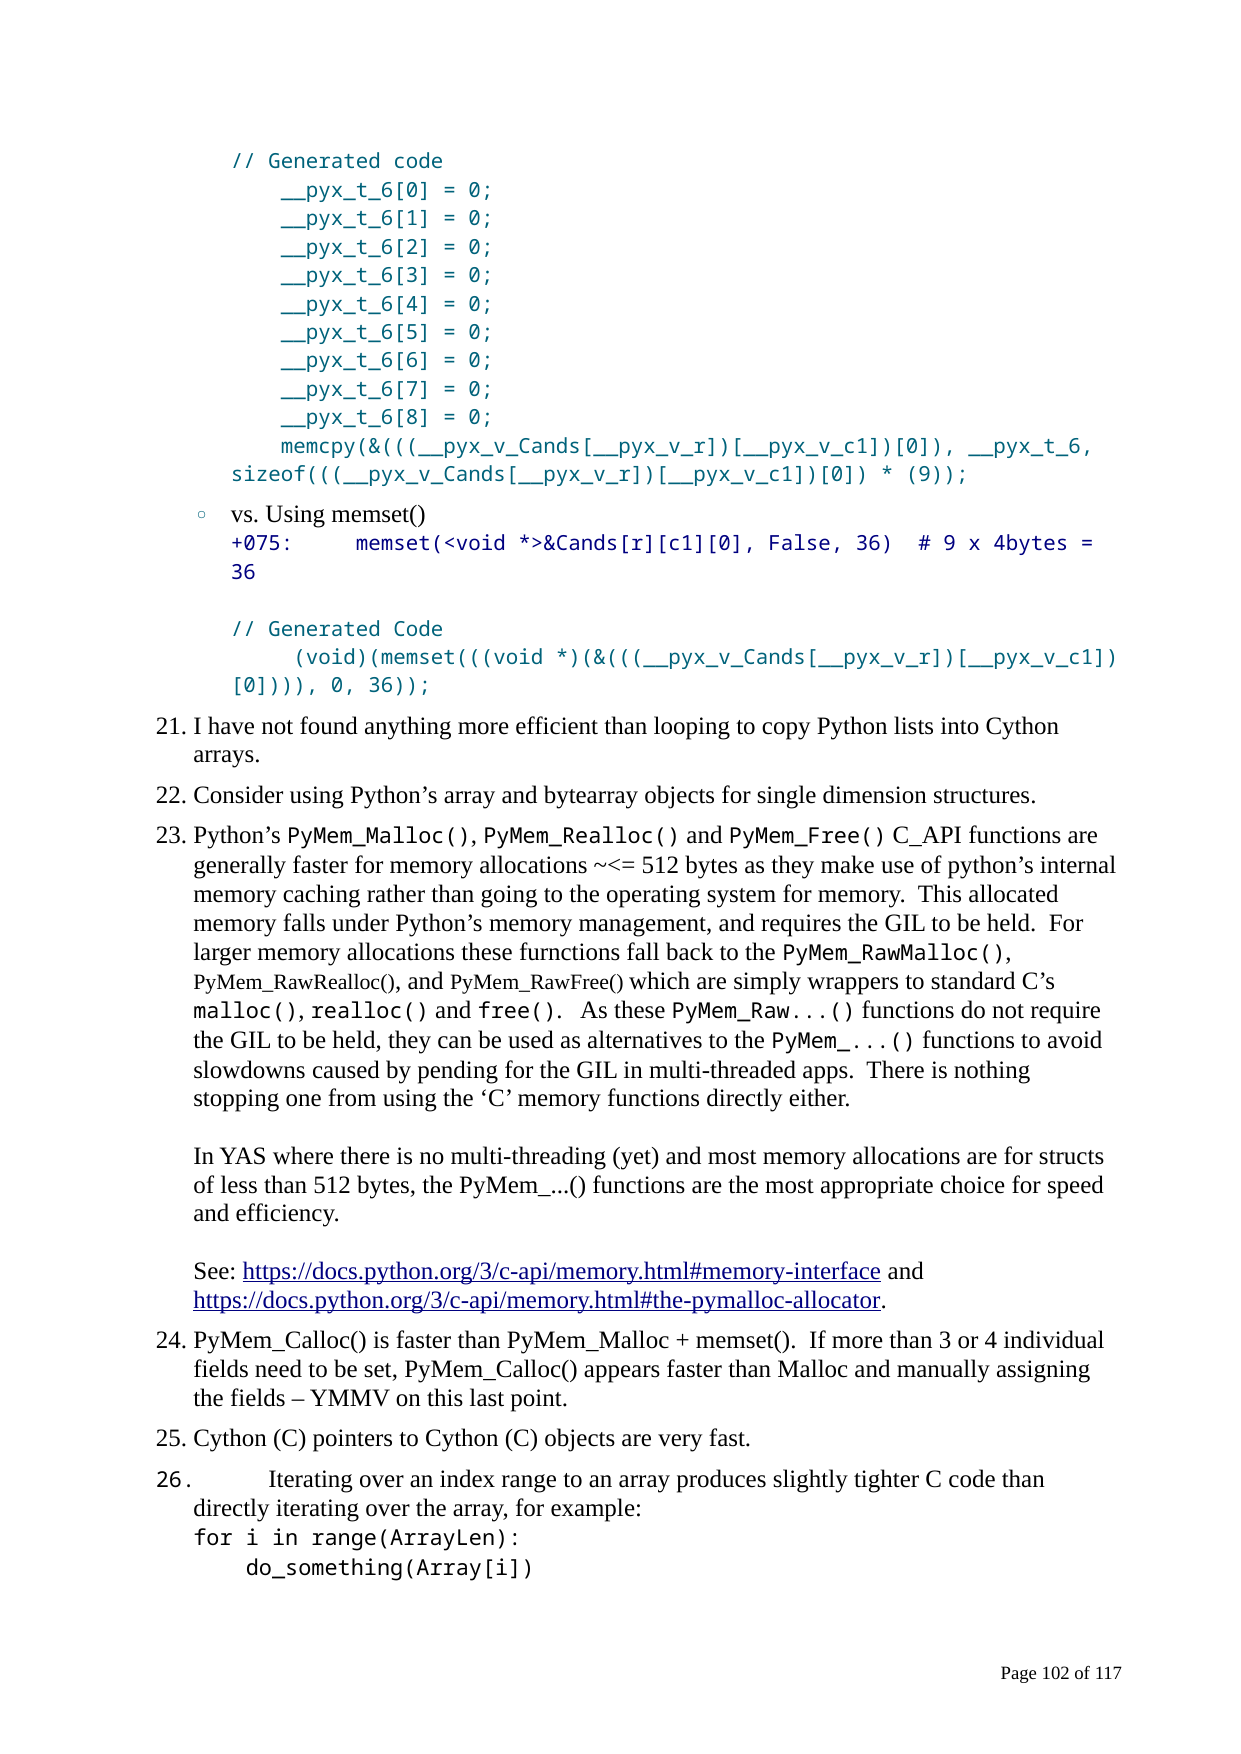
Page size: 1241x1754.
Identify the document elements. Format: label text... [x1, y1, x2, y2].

picture [198, 511, 205, 518]
list PyMem_Calloc() is faster than PyMem_Malloc + memset(). If more than 3 or 4 individual fields need to be set, PyMem_Calloc() appears faster than Malloc and manually assigning the fields – YMMV on this last point. [156, 1325, 1122, 1411]
list Python’s PyMem_Malloc(), PyMem_Realloc() and PyMem_Free() C_API functions are generally faster for memory allocations ~<= 512 bytes as they make use of python’s internal memory caching rather than going to the operating system for memory. This allocated memory falls under Python’s memory management, and requires the GIL to be held. For larger memory allocations these furnctions fall back to the PyMem_RawMalloc(), PyMem_RawRealloc(), and PyMem_RawFree() which are simply wrappers to standard C’s malloc(), realloc() and free(). As these PyMem_Raw...() functions do not require the GIL to be held, they can be used as alternatives to the PyMem_...() functions to avoid slowdowns caused by pending for the GIL in multi-threaded apps. There is nothing stopping one from using the ‘C’ memory functions directly either. In YAS where there is no multi-threading (yet) and most memory allocations are for structs of less than 512 bytes, the PyMem_...() functions are the most appropriate choice for speed and efficiency. See: https://docs.python.org/3/c-api/memory.html#memory-interface and https://docs.python.org/3/c-api/memory.html#the-pymalloc-allocator. [156, 821, 1122, 1313]
list I have not found anything more efficient than looping to copy Python lists into Cython arrays. [156, 711, 1122, 768]
list Consider using Python’s array and bytearray objects for single dimension structures. [156, 780, 1122, 809]
list // Generated code __pyx_t_6[0] = 0; __pyx_t_6[1] = 0; __pyx_t_6[2] = 0; __pyx_t_6[3] = 0; __pyx_t_6[4] = 0; __pyx_t_6[5] = 0; __pyx_t_6[6] = 0; __pyx_t_6[7] = 0; __pyx_t_6[8] = 0; memcpy(&(((__pyx_v_Cands[__pyx_v_r])[__pyx_v_c1])[0]), __pyx_t_6, sizeof(((__pyx_v_Cands[__pyx_v_r])[__pyx_v_c1])[0]) * (9)); [193, 118, 1122, 488]
list vs. Using memset() +075: memset(<void *>&Cands[r][c1][0], False, 36) # 9 x 4bytes = 36 // Generated Code (void)(memset(((void *)(&(((__pyx_v_Cands[__pyx_v_r])[__pyx_v_c1])[0]))), 0, 36)); [193, 499, 1122, 699]
list Cython (C) pointers to Cython (C) objects are very fast. [156, 1423, 1122, 1452]
list Iterating over an index range to an array produces slightly tighter C code than directly iterating over the array, for example: for i in range(ArrayLen): do_something(Array[i]) [156, 1464, 1122, 1611]
